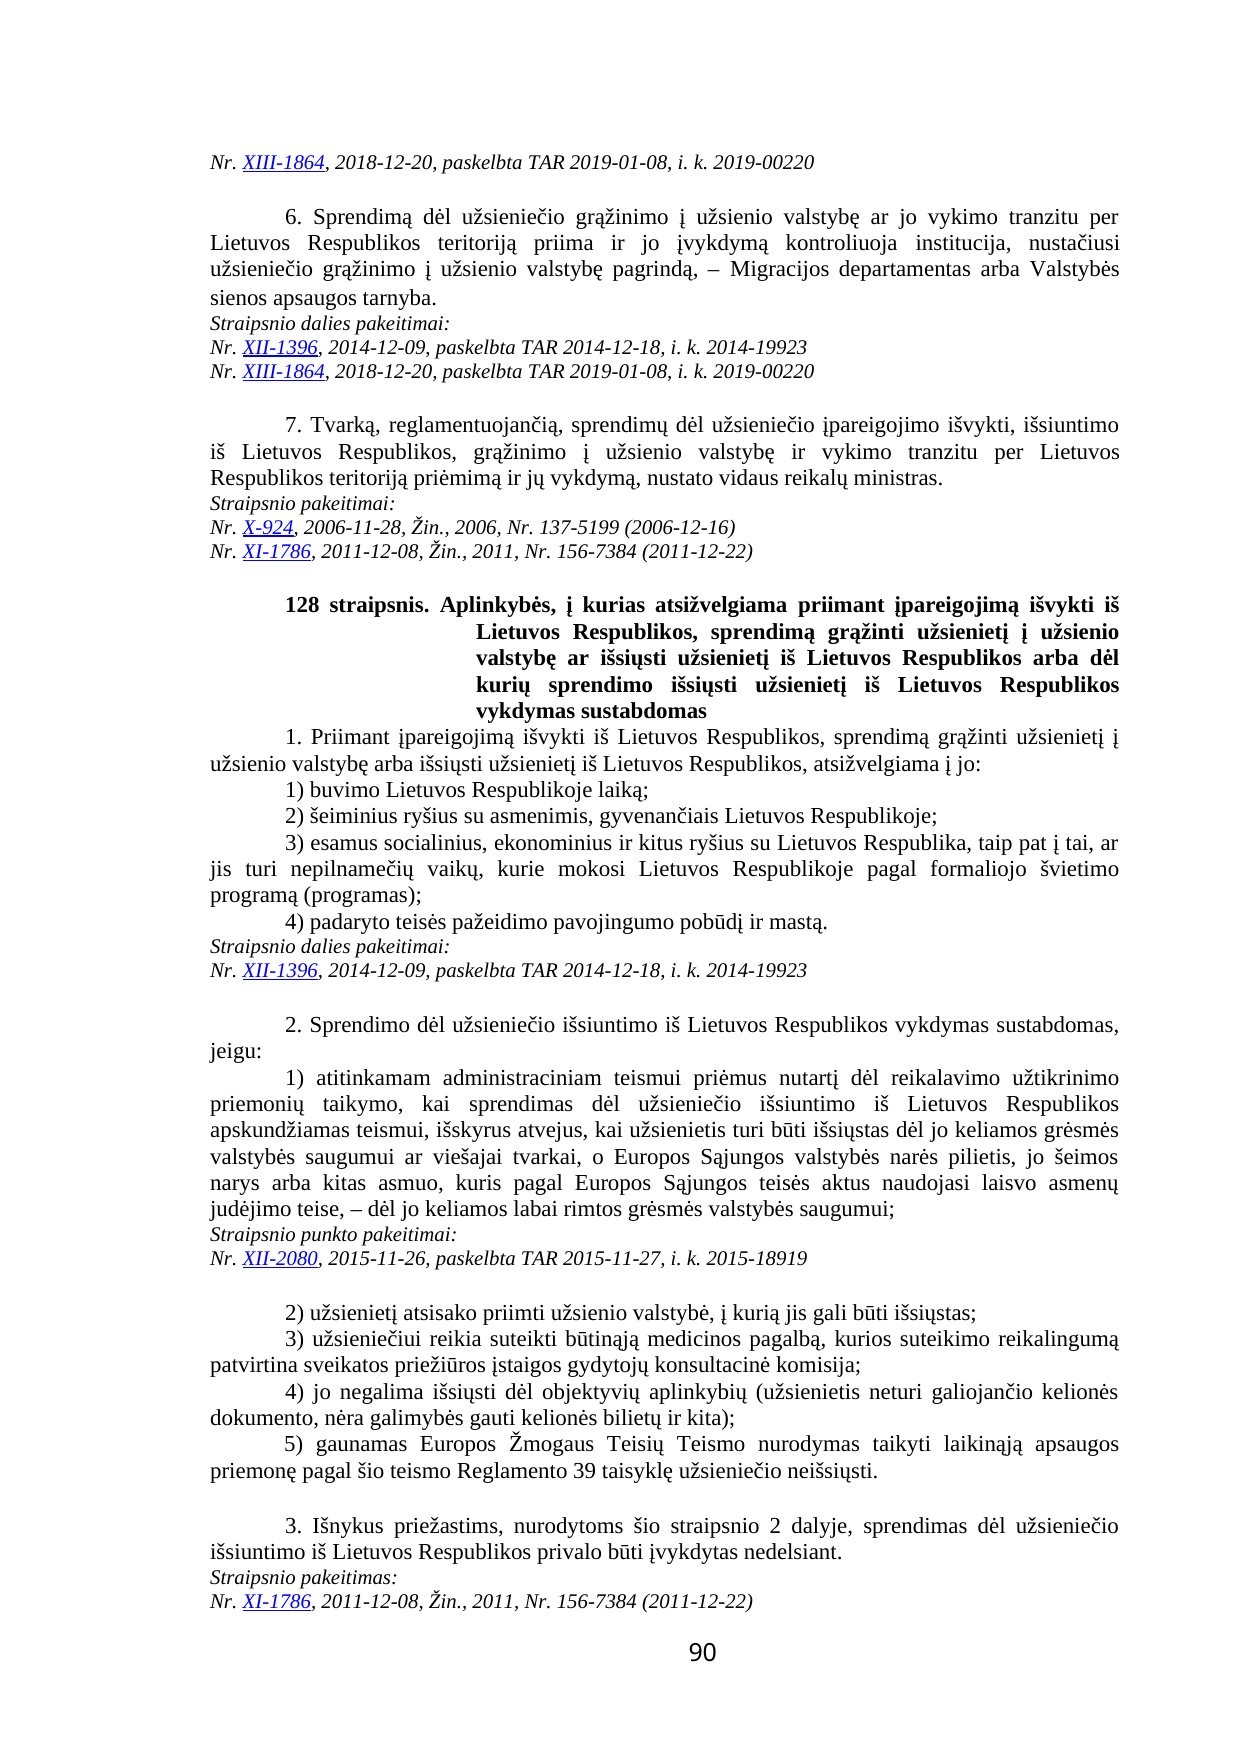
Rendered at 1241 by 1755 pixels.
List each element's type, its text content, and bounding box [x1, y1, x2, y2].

text 2) užsienietį atsisako priimti užsienio valstybė, į kurią jis gali būti išsiųstas; [210, 1299, 1120, 1325]
text Nr. XIII-1864, 2018-12-20, paskelbta TAR 2019-01-08, i. k. 2019-00220 [210, 150, 1120, 174]
text Straipsnio punkto pakeitimai: [210, 1222, 1120, 1246]
text 4) padaryto teisės pažeidimo pavojingumo pobūdį ir mastą. [210, 908, 1120, 934]
text 3) esamus socialinius, ekonominius ir kitus ryšius su Lietuvos Respublika, taip pat į tai, ar jis turi nepilnamečių vaikų, kurie mokosi Lietuvos Respublikoje pagal formaliojo švietimo programą (programas); [210, 829, 1120, 908]
text Nr. XIII-1864, 2018-12-20, paskelbta TAR 2019-01-08, i. k. 2019-00220 [210, 359, 1120, 383]
text Straipsnio dalies pakeitimai: [210, 934, 1120, 958]
text Straipsnio dalies pakeitimai: [210, 311, 1120, 335]
text Nr. XII-1396, 2014-12-09, paskelbta TAR 2014-12-18, i. k. 2014-19923 [210, 335, 1120, 359]
text 2) šeiminius ryšius su asmenimis, gyvenančiais Lietuvos Respublikoje; [210, 802, 1120, 829]
text 128 straipsnis. Aplinkybės, į kurias atsižvelgiama priimant įpareigojimą išvykti iš Lietuvos Respublikos, sprendimą grąžinti užsienietį į užsienio valstybę ar išsiųsti užsienietį iš Lietuvos Respublikos arba dėl kurių sprendimo išsiųsti užsienietį iš Lietuvos Respublikos vykdymas sustabdomas [285, 592, 1120, 723]
text 1) atitinkamam administraciniam teismui priėmus nutartį dėl reikalavimo užtikrinimo priemonių taikymo, kai sprendimas dėl užsieniečio išsiuntimo iš Lietuvos Respublikos apskundžiamas teismui, išskyrus atvejus, kai užsienietis turi būti išsiųstas dėl jo keliamos grėsmės valstybės saugumui ar viešajai tvarkai, o Europos Sąjungos valstybės narės pilietis, jo šeimos narys arba kitas asmuo, kuris pagal Europos Sąjungos teisės aktus naudojasi laisvo asmenų judėjimo teise, – dėl jo keliamos labai rimtos grėsmės valstybės saugumui; [210, 1064, 1120, 1222]
text Straipsnio pakeitimai: [210, 491, 1120, 515]
text Nr. XII-1396, 2014-12-09, paskelbta TAR 2014-12-18, i. k. 2014-19923 [210, 958, 1120, 982]
text 2. Sprendimo dėl užsieniečio išsiuntimo iš Lietuvos Respublikos vykdymas sustabdomas, jeigu: [210, 1011, 1120, 1064]
text 6. Sprendimą dėl užsieniečio grąžinimo į užsienio valstybę ar jo vykimo tranzitu per Lietuvos Respublikos teritoriją priima ir jo įvykdymą kontroliuoja institucija, nustačiusi užsieniečio grąžinimo į užsienio valstybę pagrindą, – Migracijos departamentas arba Valstybės sienos apsaugos tarnyba. [210, 203, 1120, 311]
text Nr. X-924, 2006-11-28, Žin., 2006, Nr. 137-5199 (2006-12-16) [210, 515, 1120, 539]
text 4) jo negalima išsiųsti dėl objektyvių aplinkybių (užsienietis neturi galiojančio kelionės dokumento, nėra galimybės gauti kelionės bilietų ir kita); [210, 1378, 1120, 1431]
text 3) užsieniečiui reikia suteikti būtinąją medicinos pagalbą, kurios suteikimo reikalingumą patvirtina sveikatos priežiūros įstaigos gydytojų konsultacinė komisija; [210, 1325, 1120, 1378]
text 5) gaunamas Europos Žmogaus Teisių Teismo nurodymas taikyti laikinąją apsaugos priemonę pagal šio teismo Reglamento 39 taisyklę užsieniečio neišsiųsti. [210, 1431, 1120, 1483]
text 7. Tvarką, reglamentuojančią, sprendimų dėl užsieniečio įpareigojimo išvykti, išsiuntimo iš Lietuvos Respublikos, grąžinimo į užsienio valstybę ir vykimo tranzitu per Lietuvos Respublikos teritoriją priėmimą ir jų vykdymą, nustato vidaus reikalų ministras. [210, 412, 1120, 491]
text 1) buvimo Lietuvos Respublikoje laiką; [210, 776, 1120, 802]
text Nr. XII-2080, 2015-11-26, paskelbta TAR 2015-11-27, i. k. 2015-18919 [210, 1246, 1120, 1270]
text Nr. XI-1786, 2011-12-08, Žin., 2011, Nr. 156-7384 (2011-12-22) [210, 1589, 1120, 1613]
text 1. Priimant įpareigojimą išvykti iš Lietuvos Respublikos, sprendimą grąžinti užsienietį į užsienio valstybę arba išsiųsti užsienietį iš Lietuvos Respublikos, atsižvelgiama į jo: [210, 723, 1120, 776]
text Straipsnio pakeitimas: [210, 1565, 1120, 1589]
text 3. Išnykus priežastims, nurodytoms šio straipsnio 2 dalyje, sprendimas dėl užsieniečio išsiuntimo iš Lietuvos Respublikos privalo būti įvykdytas nedelsiant. [210, 1512, 1120, 1565]
text Nr. XI-1786, 2011-12-08, Žin., 2011, Nr. 156-7384 (2011-12-22) [210, 539, 1120, 563]
